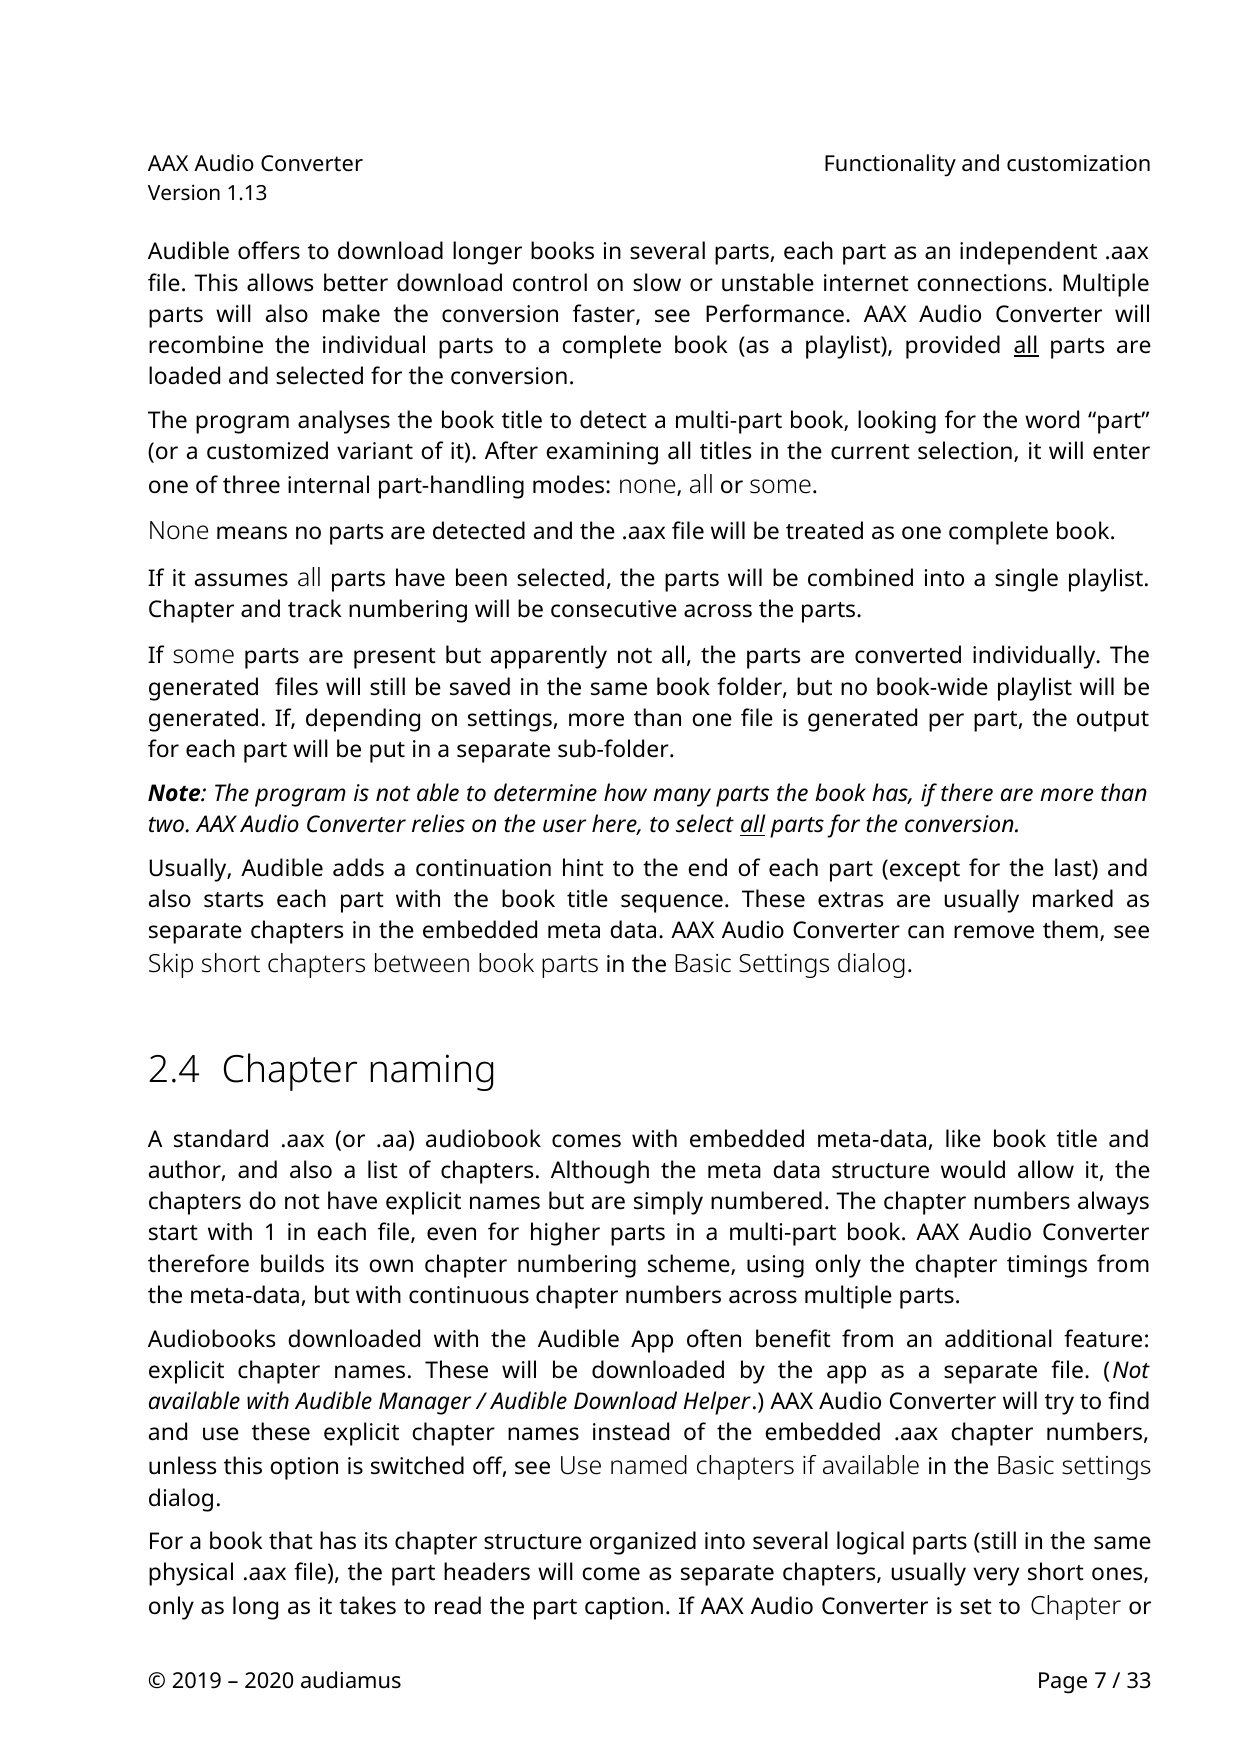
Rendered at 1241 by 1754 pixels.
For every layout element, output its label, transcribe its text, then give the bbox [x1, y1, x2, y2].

text The program analyses the book title to detect a multi-part book, looking for the word “part” (or a customized variant of it). After examining all titles in the current selection, it will enter one of three internal part-handling modes: none, all or some. [148, 404, 1152, 500]
text If it assumes all parts have been selected, the parts will be combined into a single playlist. Chapter and track numbering will be consecutive across the parts. [148, 559, 1152, 624]
text For a book that has its chapter structure organized into several logical parts (still in the same physical .aax file), the part headers will come as separate chapters, usually very short ones, only as long as it takes to read the part caption. If AAX Audio Converter is set to Chapter or [148, 1525, 1152, 1622]
text Note: The program is not able to determine how many parts the book has, if there are more than two. AAX Audio Converter relies on the user here, to select all parts for the conversion. [148, 777, 1152, 839]
text None means no parts are detected and the .aax file will be treated as one complete book. [148, 513, 1152, 547]
subtitle Chapter naming [148, 1042, 1152, 1093]
text Usually, Audible adds a continuation hint to the end of each part (except for the last) and also starts each part with the book title sequence. These extras are usually marked as separate chapters in the embedded meta data. AAX Audio Converter can remove them, see Skip short chapters between book parts in the Basic Settings dialog. [148, 852, 1152, 979]
text A standard .aax (or .aa) audiobook comes with embedded meta-data, like book title and author, and also a list of chapters. Although the meta data structure would allow it, the chapters do not have explicit names but are simply numbered. The chapter numbers always start with 1 in each file, even for higher parts in a multi-part book. AAX Audio Converter therefore builds its own chapter numbering scheme, using only the chapter timings from the meta-data, but with continuous chapter numbers across multiple parts. [148, 1123, 1152, 1310]
text Audiobooks downloaded with the Audible App often benefit from an additional feature: explicit chapter names. These will be downloaded by the app as a separate file. (Not available with Audible Manager / Audible Download Helper.) AAX Audio Converter will try to find and use these explicit chapter names instead of the embedded .aax chapter numbers, unless this option is switched off, see Use named chapters if available in the Basic settings dialog. [148, 1322, 1152, 1513]
text If some parts are present but apparently not all, the parts are converted individually. The generated files will still be saved in the same book folder, but no book-wide playlist will be generated. If, depending on settings, more than one file is generated per part, the output for each part will be put in a separate sub-folder. [148, 637, 1152, 764]
text Audible offers to download longer books in several parts, each part as an independent .aax file. This allows better download control on slow or unstable internet connections. Multiple parts will also make the conversion faster, see Performance. AAX Audio Converter will recombine the individual parts to a complete book (as a playlist), provided all parts are loaded and selected for the conversion. [148, 235, 1152, 392]
